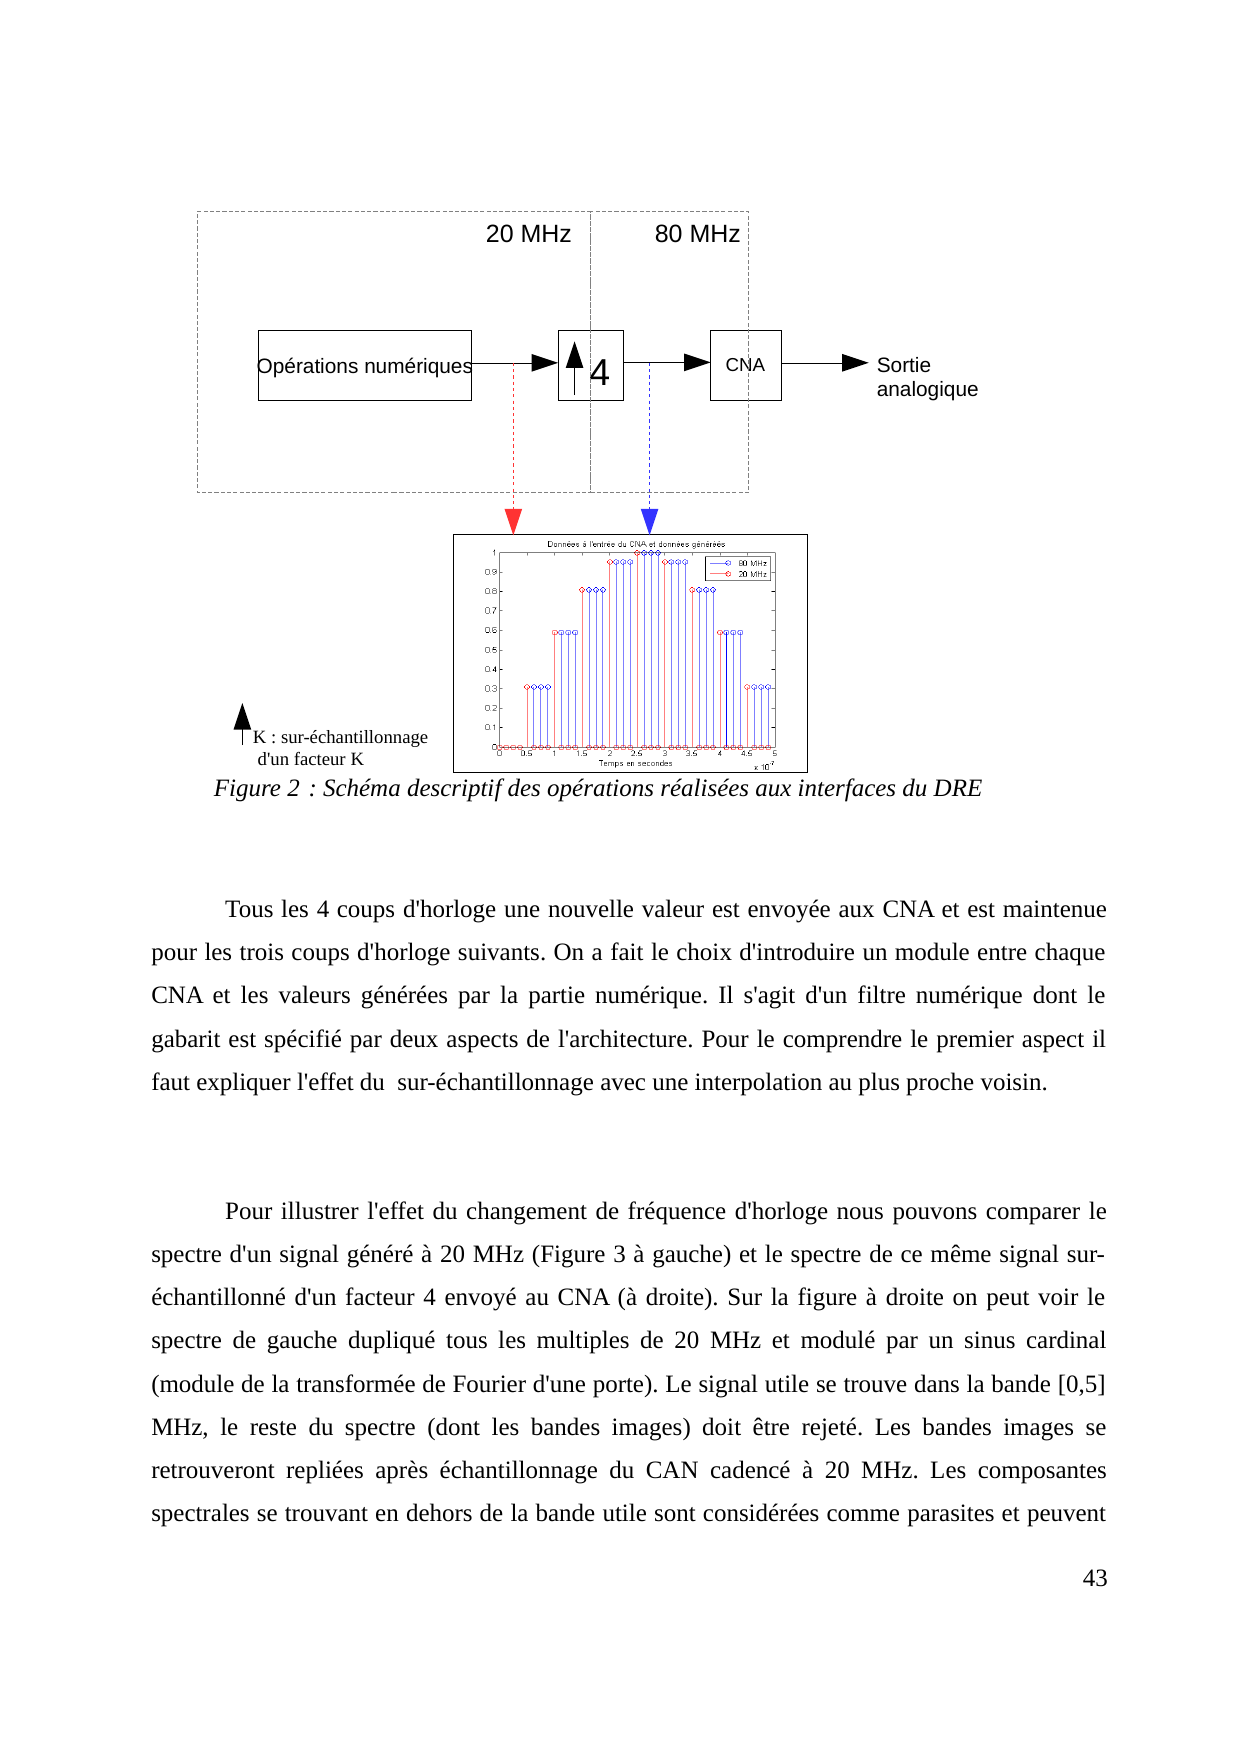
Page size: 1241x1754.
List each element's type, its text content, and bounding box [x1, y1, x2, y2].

text Tous les 4 coups d'horloge une nouvelle valeur est envoyée aux CNA et est maintenue pour les trois coups d'horloge suivants. On a fait le choix d'introduire un module entre chaque CNA et les valeurs générées par la partie numérique. Il s'agit d'un filtre numérique dont le gabarit est spécifié par deux aspects de l'architecture. Pour le comprendre le premier aspect il faut expliquer l'effet du sur-échantillonnage avec une interpolation au plus proche voisin. [151, 894, 1108, 1096]
text Pour illustrer l'effet du changement de fréquence d'horloge nous pouvons comparer le spectre d'un signal généré à 20 MHz (Figure 3 à gauche) et le spectre de ce même signal sur-échantillonné d'un facteur 4 envoyé au CNA (à droite). Sur la figure à droite on peut voir le spectre de gauche dupliqué tous les multiples de 20 MHz et modulé par un sinus cardinal (module de la transformée de Fourier d'une porte). Le signal utile se trouve dans la bande [0,5] MHz, le reste du spectre (dont les bandes images) doit être rejeté. Les bandes images se retrouveront repliées après échantillonnage du CAN cadencé à 20 MHz. Les composantes spectrales se trouvant en dehors de la bande utile sont considérées comme parasites et peuvent [151, 1196, 1108, 1527]
text Figure 2 : Schéma descriptif des opérations réalisées aux interfaces du DRE [214, 224, 1037, 802]
picture [454, 535, 807, 772]
